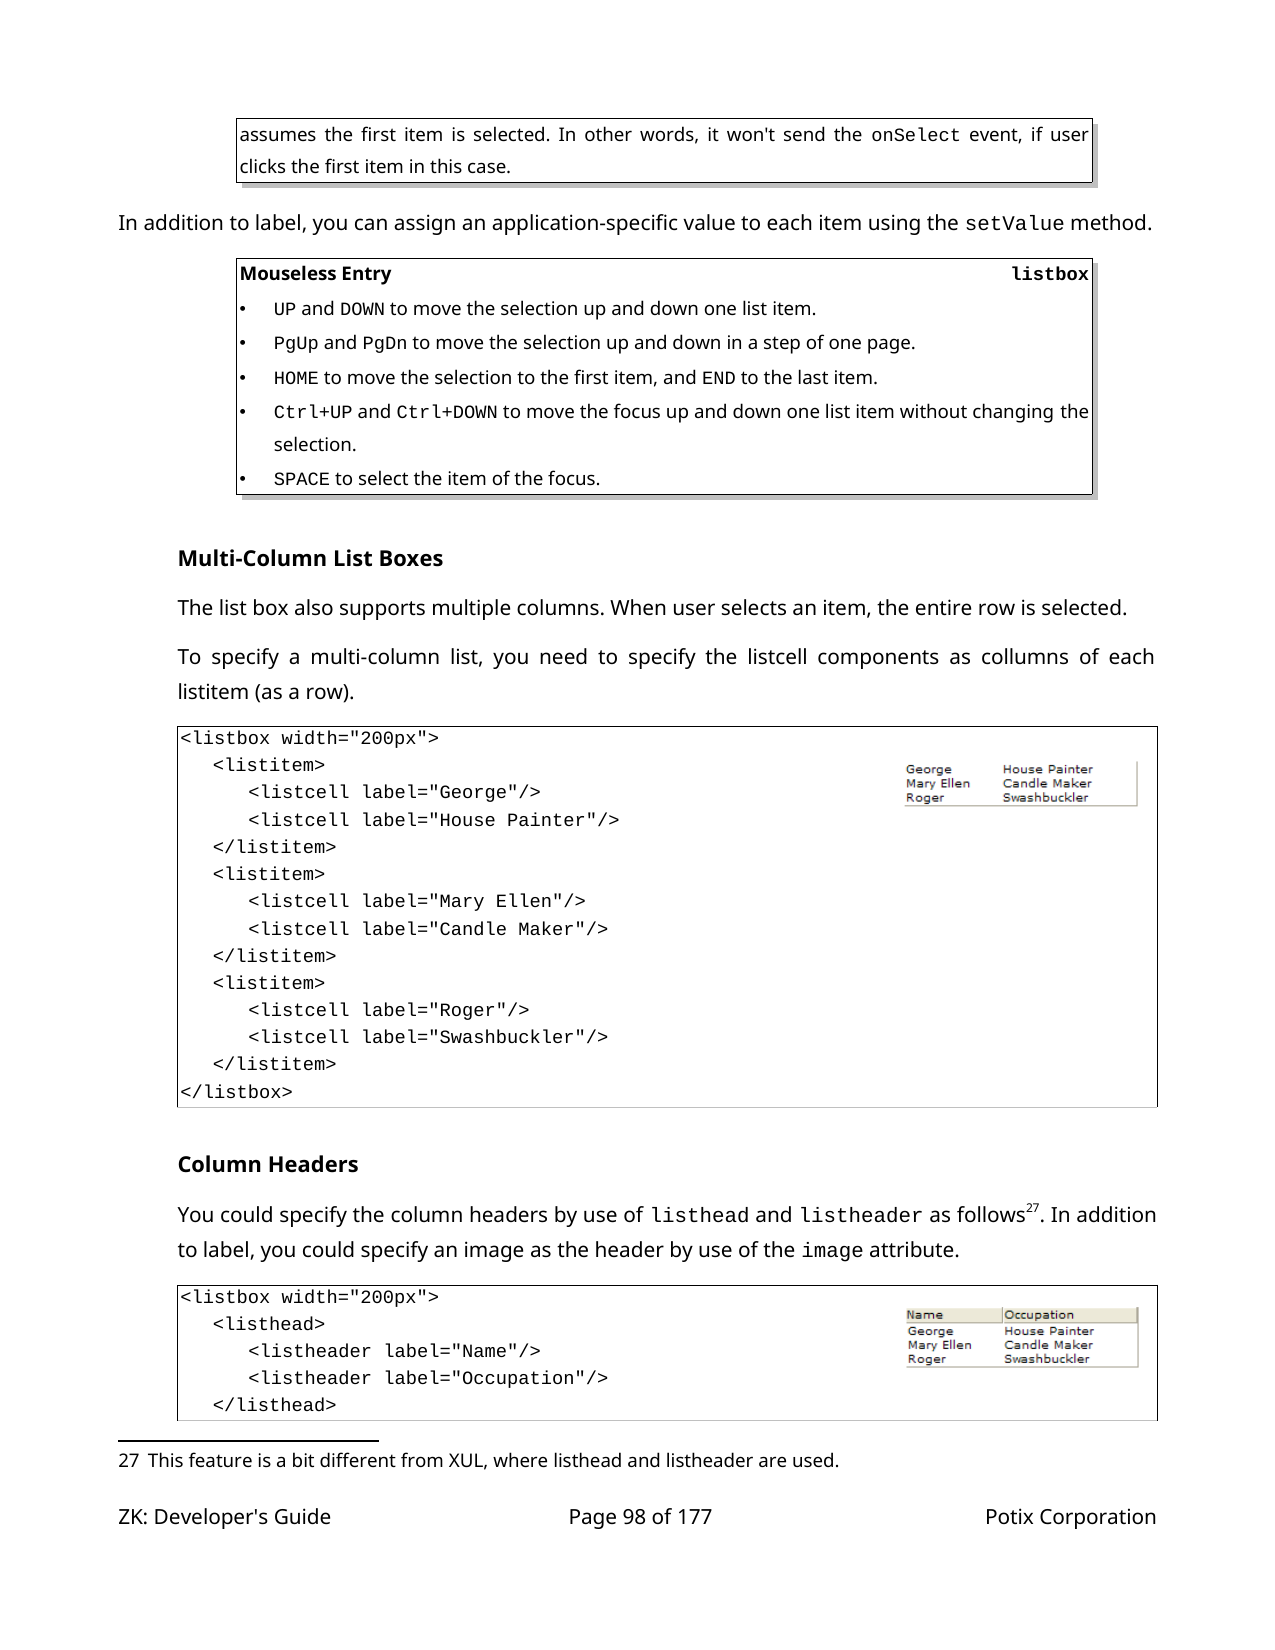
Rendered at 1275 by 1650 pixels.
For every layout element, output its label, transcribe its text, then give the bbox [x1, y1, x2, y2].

text <listitem> [178, 971, 1157, 995]
text <listcell label="Mary Ellen"/> [178, 889, 1157, 913]
text <listitem> [178, 862, 1157, 886]
text assumes the first item is selected. In other words, it won't send the onSelect event, if user clicks the first item in this case. [237, 119, 1092, 182]
text <listhead> [178, 1312, 902, 1336]
text The list box also supports multiple columns. When user selects an item, the entire row is selected. [177, 593, 1157, 621]
text You could specify the column headers by use of listhead and listheader as follows. In addition to label, you could specify an image as the header by use of the image attribute. [177, 1200, 1157, 1264]
list UP and DOWN to move the selection up and down one list item. [237, 292, 1092, 321]
text </listbox> [178, 1079, 1157, 1107]
text <listcell label="Candle Maker"/> [178, 916, 1157, 941]
text In addition to label, you can assign an application-specific value to each item using the setValue method. [118, 208, 1157, 237]
subtitle Multi-Column List Boxes [177, 542, 1157, 572]
text <listcell label="Swashbuckler"/> [178, 1025, 1157, 1049]
picture [899, 758, 1139, 810]
text <listcell label="House Painter"/> [178, 808, 1157, 832]
text <listheader label="Name"/> [178, 1339, 902, 1363]
text </listitem> [178, 1052, 1157, 1077]
text To specify a multi-column list, you need to specify the listcell components as collumns of each listitem (as a row). [177, 642, 1157, 705]
picture [902, 1306, 1141, 1370]
text <listitem> [178, 753, 1157, 777]
text [1141, 1312, 1157, 1336]
text <listheader label="Occupation"/> [178, 1366, 1157, 1390]
text <listbox width="200px"> [178, 727, 1157, 750]
text <listcell label="George"/> [178, 780, 899, 805]
list SPACE to select the item of the focus. [237, 462, 1092, 494]
text Mouseless Entry listbox [237, 259, 1092, 286]
list PgUp and PgDn to move the selection up and down in a step of one page. [237, 327, 1092, 355]
text </listitem> [178, 943, 1157, 968]
text This feature is a bit different from XUL, where listhead and listheader are used. [118, 1447, 1157, 1473]
subtitle Column Headers [177, 1149, 1157, 1179]
text </listhead> [178, 1393, 1157, 1420]
text <listbox width="200px"> [178, 1286, 1157, 1309]
list Ctrl+UP and Ctrl+DOWN to move the focus up and down one list item without changing the selection. [237, 396, 1092, 456]
list HOME to move the selection to the first item, and END to the last item. [237, 361, 1092, 390]
text <listcell label="Roger"/> [178, 998, 1157, 1022]
text </listitem> [178, 835, 1157, 859]
